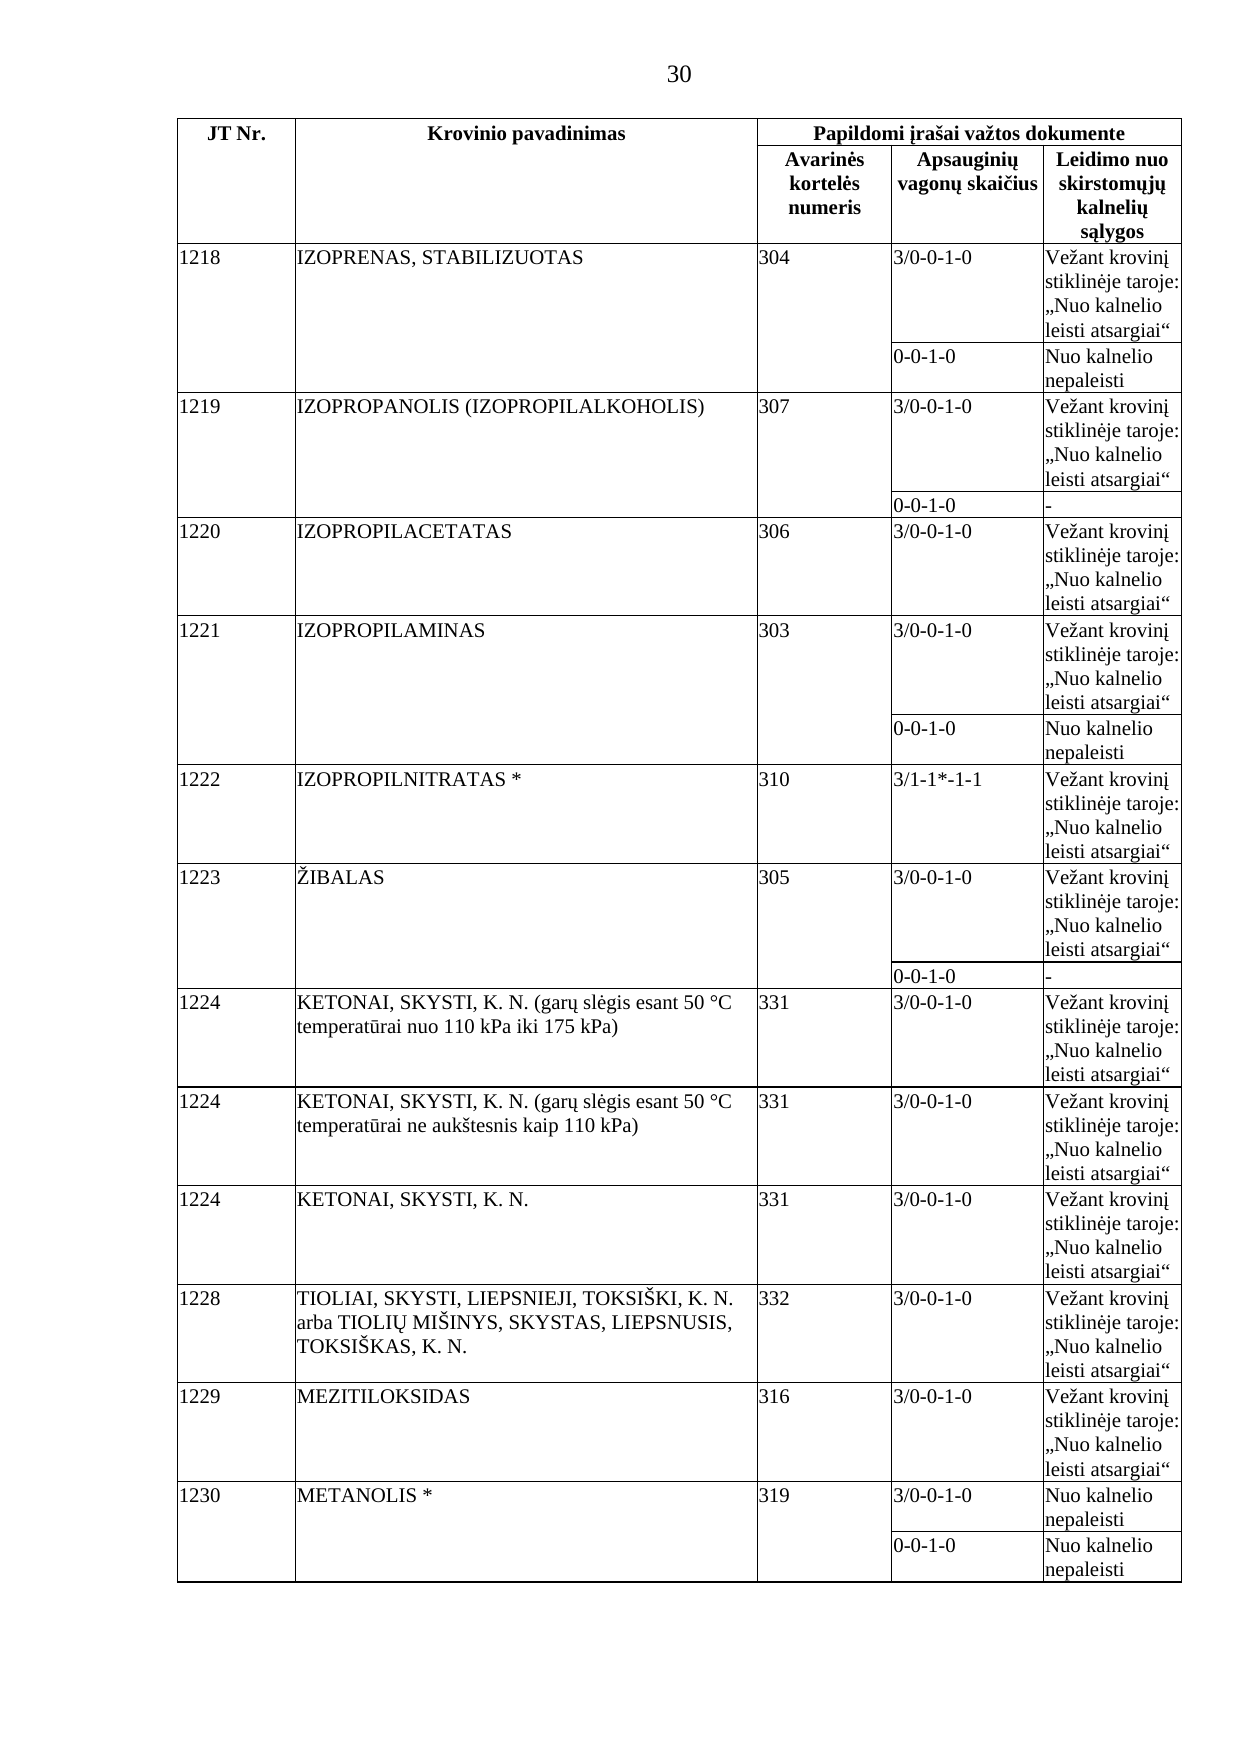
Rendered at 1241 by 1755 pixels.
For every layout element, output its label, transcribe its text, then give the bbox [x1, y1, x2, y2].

table_cell 3/0-0-1-0 [892, 1088, 1043, 1185]
table_cell Vežant krovinį stiklinėje taroje: „Nuo kalnelio leisti atsargiai“ [1044, 989, 1181, 1086]
table_cell 3/0-0-1-0 [892, 518, 1043, 615]
table_header JT Nr. [178, 119, 295, 243]
table_cell Vežant krovinį stiklinėje taroje: „Nuo kalnelio leisti atsargiai“ [1044, 1383, 1181, 1481]
table_cell Nuo kalnelio nepaleisti [1044, 1532, 1181, 1581]
table_cell 1224 [178, 989, 295, 1086]
table_cell 331 [758, 1186, 891, 1283]
table_cell Avarinės kortelės numeris [758, 146, 891, 243]
table_cell 3/0-0-1-0 [892, 864, 1043, 961]
table_cell 1228 [178, 1285, 295, 1382]
table_cell 3/0-0-1-0 [892, 1285, 1043, 1382]
table_cell Nuo kalnelio nepaleisti [1044, 1482, 1181, 1531]
table_cell 319 [758, 1482, 891, 1581]
table_cell 1221 [178, 616, 295, 764]
table_cell 3/0-0-1-0 [892, 989, 1043, 1086]
table_cell 1224 [178, 1186, 295, 1283]
table_cell Vežant krovinį stiklinėje taroje: „Nuo kalnelio leisti atsargiai“ [1044, 518, 1181, 615]
table_cell 1219 [178, 393, 295, 517]
table_cell 0-0-1-0 [892, 343, 1043, 392]
table_cell 1222 [178, 765, 295, 863]
table_cell IZOPROPILNITRATAS * [296, 765, 757, 863]
table_cell Apsauginių vagonų skaičius [892, 146, 1043, 243]
table_header Krovinio pavadinimas [296, 119, 757, 243]
table_cell 1230 [178, 1482, 295, 1581]
table_cell 332 [758, 1285, 891, 1382]
table_cell IZOPROPANOLIS (IZOPROPILALKOHOLIS) [296, 393, 757, 517]
table_cell 305 [758, 864, 891, 988]
table_cell Nuo kalnelio nepaleisti [1044, 343, 1181, 392]
table_cell 0-0-1-0 [892, 492, 1043, 517]
table_cell Vežant krovinį stiklinėje taroje: „Nuo kalnelio leisti atsargiai“ [1044, 765, 1181, 863]
table_cell 331 [758, 1088, 891, 1185]
table_cell 316 [758, 1383, 891, 1481]
table_cell 1223 [178, 864, 295, 988]
table_cell Vežant krovinį stiklinėje taroje: „Nuo kalnelio leisti atsargiai“ [1044, 864, 1181, 961]
table_cell 331 [758, 989, 891, 1086]
table_cell MEZITILOKSIDAS [296, 1383, 757, 1481]
table_cell 1220 [178, 518, 295, 615]
table_cell ŽIBALAS [296, 864, 757, 988]
table_cell IZOPROPILACETATAS [296, 518, 757, 615]
table_cell 0-0-1-0 [892, 1532, 1043, 1581]
table_cell Vežant krovinį stiklinėje taroje: „Nuo kalnelio leisti atsargiai“ [1044, 1186, 1181, 1283]
table_cell KETONAI, SKYSTI, K. N. [296, 1186, 757, 1283]
table_cell 0-0-1-0 [892, 963, 1043, 988]
table_cell Vežant krovinį stiklinėje taroje: „Nuo kalnelio leisti atsargiai“ [1044, 1088, 1181, 1185]
table_cell TIOLIAI, SKYSTI, LIEPSNIEJI, TOKSIŠKI, K. N. arba TIOLIŲ MIŠINYS, SKYSTAS, LIEPSNUSIS, TOKSIŠKAS, K. N. [296, 1285, 757, 1382]
table_cell Vežant krovinį stiklinėje taroje: „Nuo kalnelio leisti atsargiai“ [1044, 1285, 1181, 1382]
table_cell - [1044, 963, 1181, 988]
table_cell 304 [758, 244, 891, 392]
table_cell 0-0-1-0 [892, 715, 1043, 764]
table_cell IZOPROPILAMINAS [296, 616, 757, 764]
table_cell Vežant krovinį stiklinėje taroje: „Nuo kalnelio leisti atsargiai“ [1044, 393, 1181, 491]
table_cell KETONAI, SKYSTI, K. N. (garų slėgis esant 50 °C temperatūrai ne aukštesnis kaip 110 kPa) [296, 1088, 757, 1185]
table_cell 1224 [178, 1088, 295, 1185]
table_cell Vežant krovinį stiklinėje taroje: „Nuo kalnelio leisti atsargiai“ [1044, 616, 1181, 714]
table_cell 1229 [178, 1383, 295, 1481]
table_cell Nuo kalnelio nepaleisti [1044, 715, 1181, 764]
table_cell 310 [758, 765, 891, 863]
table_cell 1218 [178, 244, 295, 392]
table_cell 3/0-0-1-0 [892, 616, 1043, 714]
table_cell KETONAI, SKYSTI, K. N. (garų slėgis esant 50 °C temperatūrai nuo 110 kPa iki 175 kPa) [296, 989, 757, 1086]
table_cell 3/1-1*-1-1 [892, 765, 1043, 863]
table_cell 3/0-0-1-0 [892, 244, 1043, 342]
table_cell 307 [758, 393, 891, 517]
table_cell 306 [758, 518, 891, 615]
table_cell 3/0-0-1-0 [892, 1186, 1043, 1283]
table_cell METANOLIS * [296, 1482, 757, 1581]
table_cell 3/0-0-1-0 [892, 393, 1043, 491]
table_cell Vežant krovinį stiklinėje taroje: „Nuo kalnelio leisti atsargiai“ [1044, 244, 1181, 342]
table_cell - [1044, 492, 1181, 517]
table_cell Leidimo nuo skirstomųjų kalnelių sąlygos [1044, 146, 1181, 243]
table_cell IZOPRENAS, STABILIZUOTAS [296, 244, 757, 392]
table_cell 3/0-0-1-0 [892, 1383, 1043, 1481]
table_cell 303 [758, 616, 891, 764]
table_header Papildomi įrašai važtos dokumente [758, 119, 1181, 144]
table_cell 3/0-0-1-0 [892, 1482, 1043, 1531]
